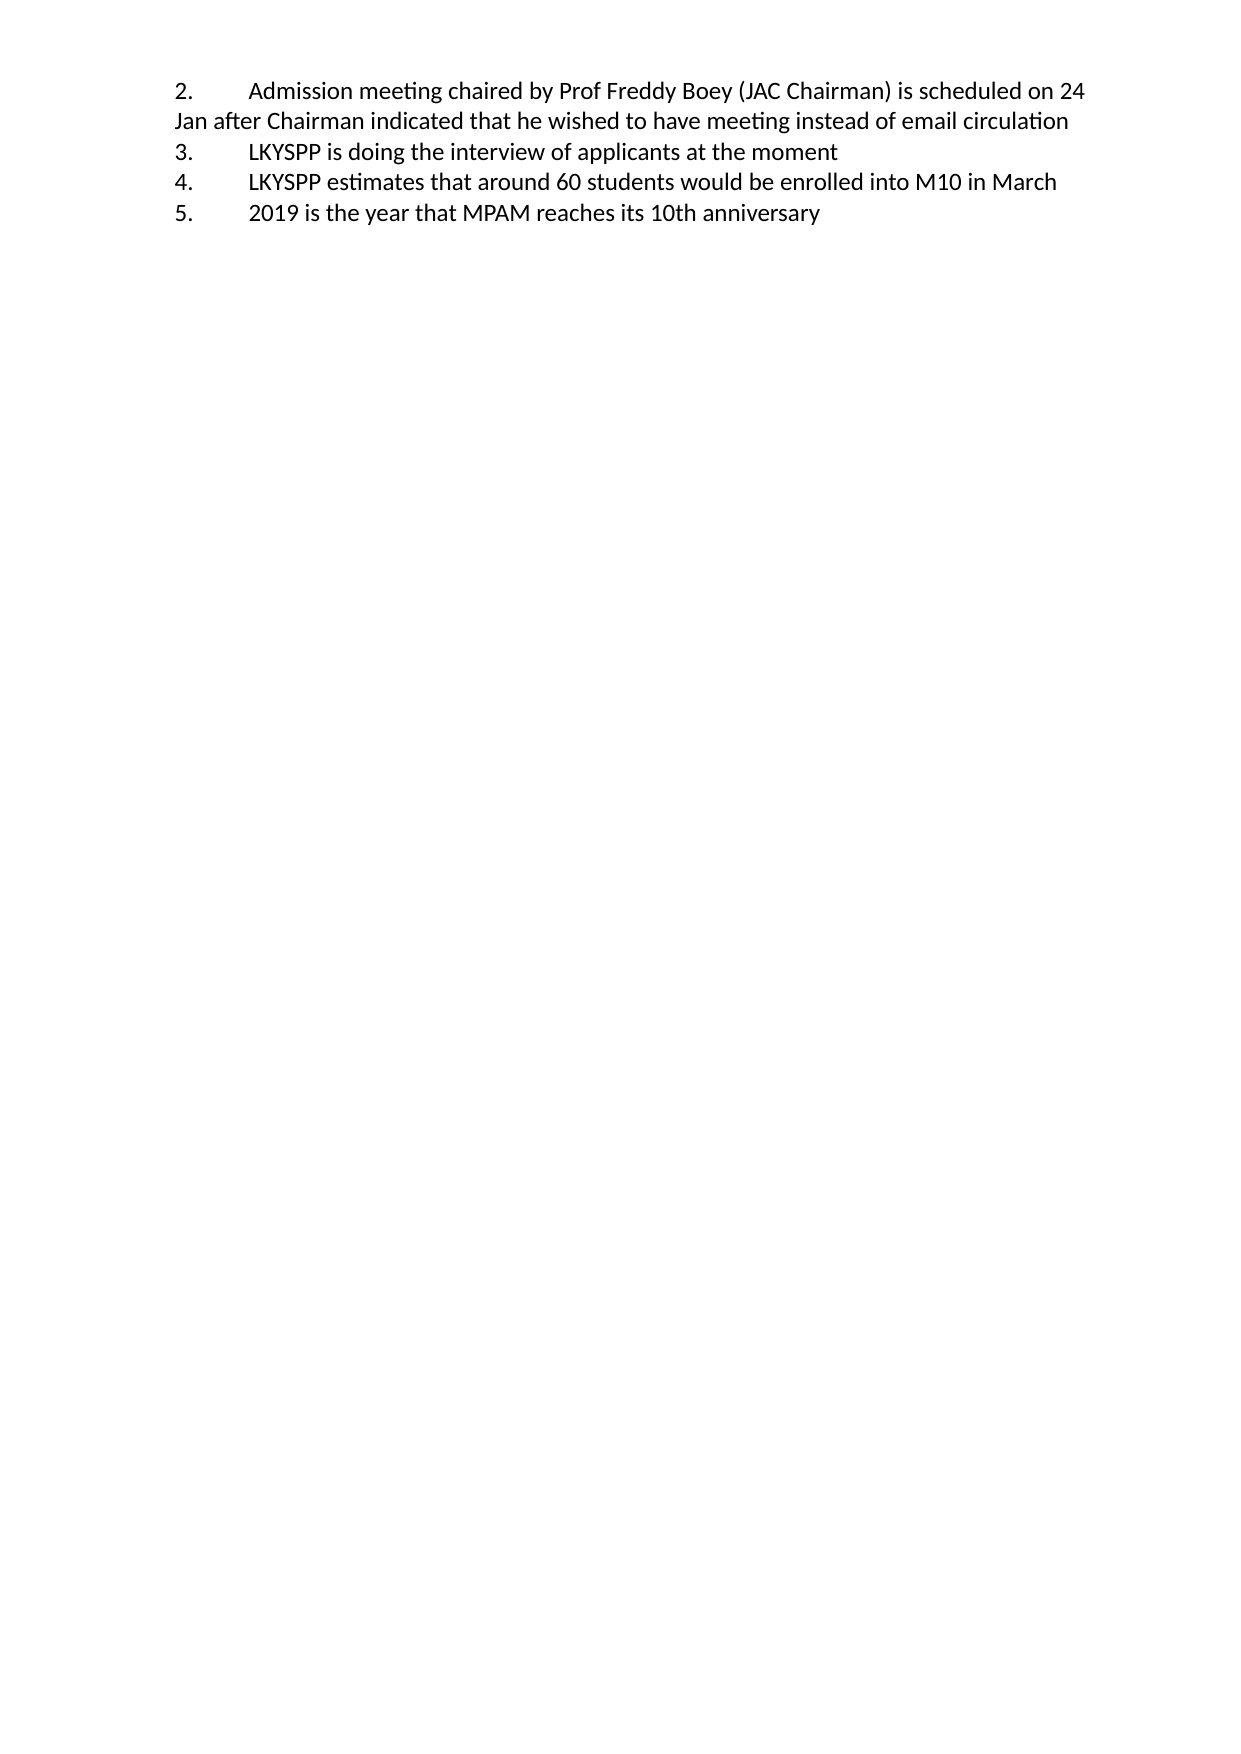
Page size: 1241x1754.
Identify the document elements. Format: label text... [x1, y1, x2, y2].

list Admission meeting chaired by Prof Freddy Boey (JAC Chairman) is scheduled on 24 Jan after Chairman indicated that he wished to have meeting instead of email circulation [174, 75, 1122, 136]
list LKYSPP is doing the interview of applicants at the moment [174, 136, 1122, 167]
list 2019 is the year that MPAM reaches its 10th anniversary [174, 197, 1122, 228]
list LKYSPP estimates that around 60 students would be enrolled into M10 in March [174, 167, 1122, 197]
